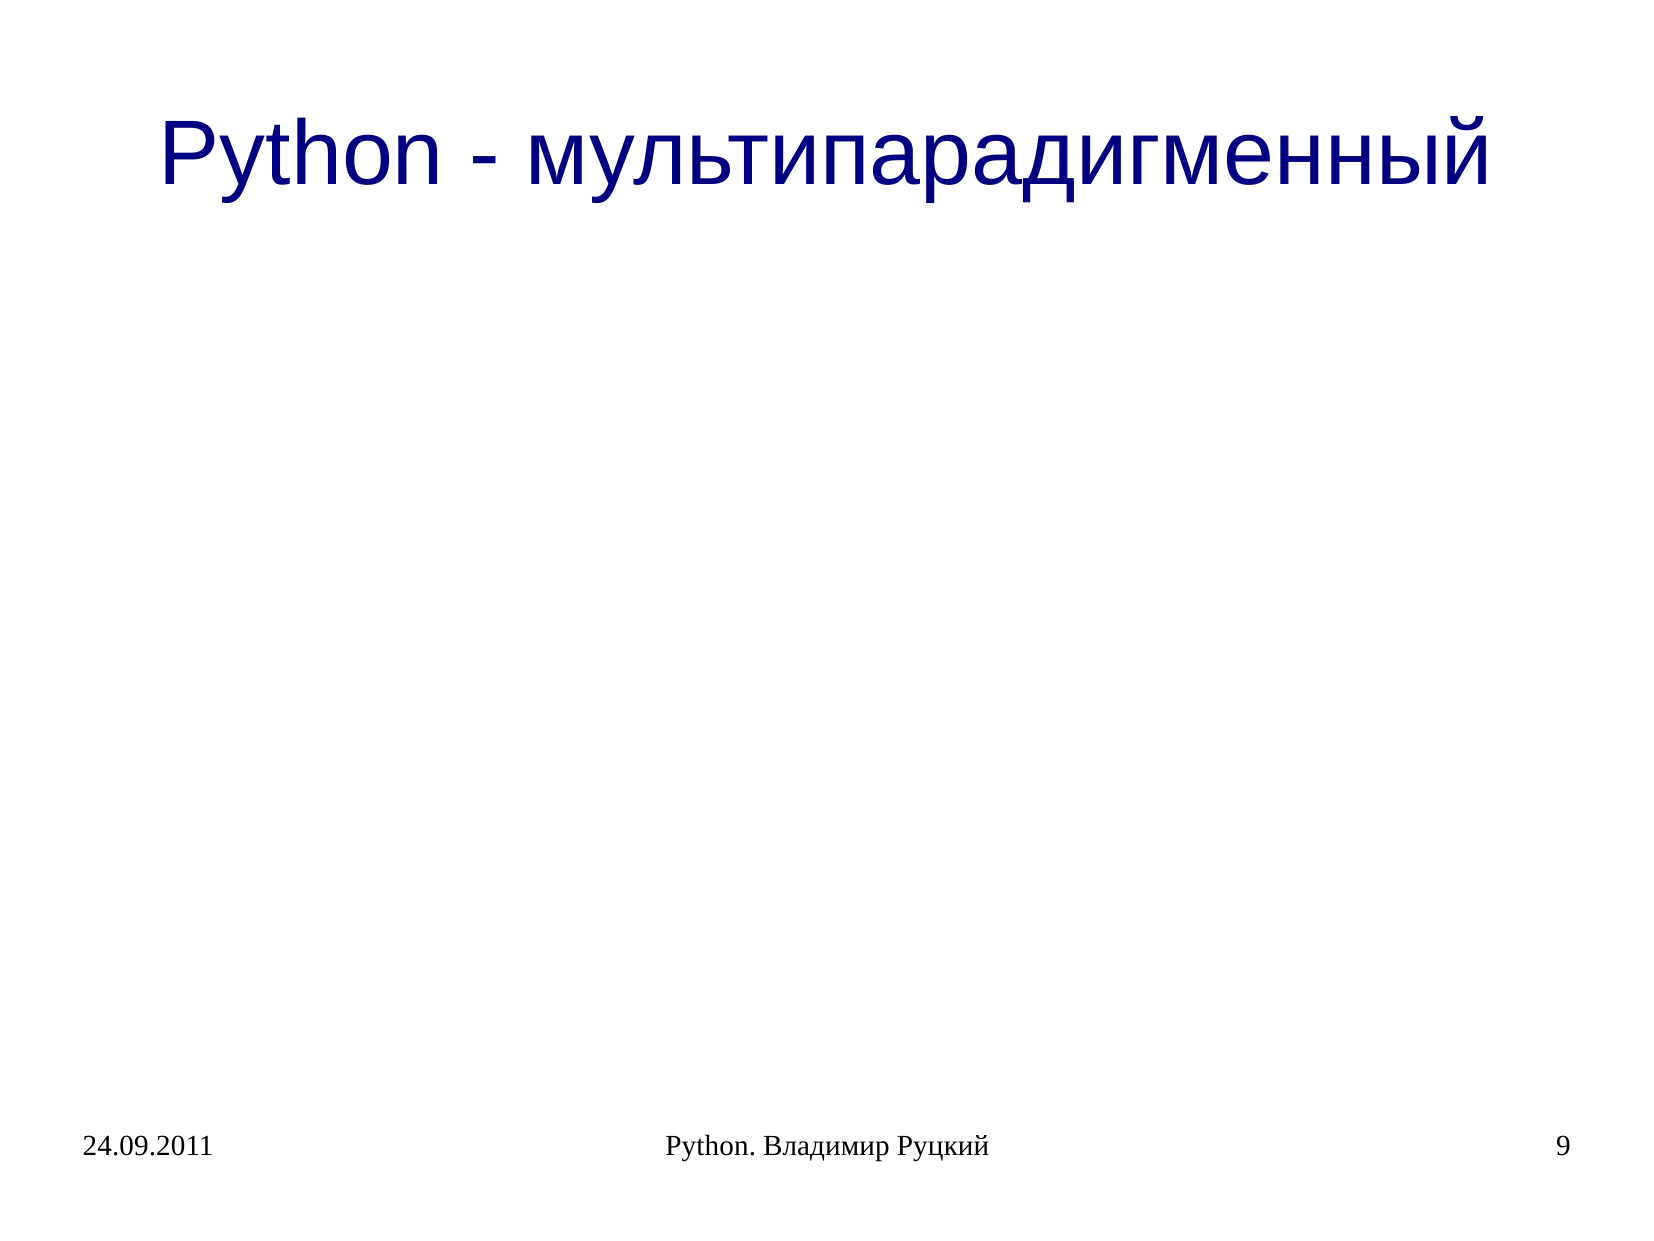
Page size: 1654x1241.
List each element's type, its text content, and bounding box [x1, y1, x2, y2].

title Python - мультипарадигменный [82, 49, 1571, 257]
